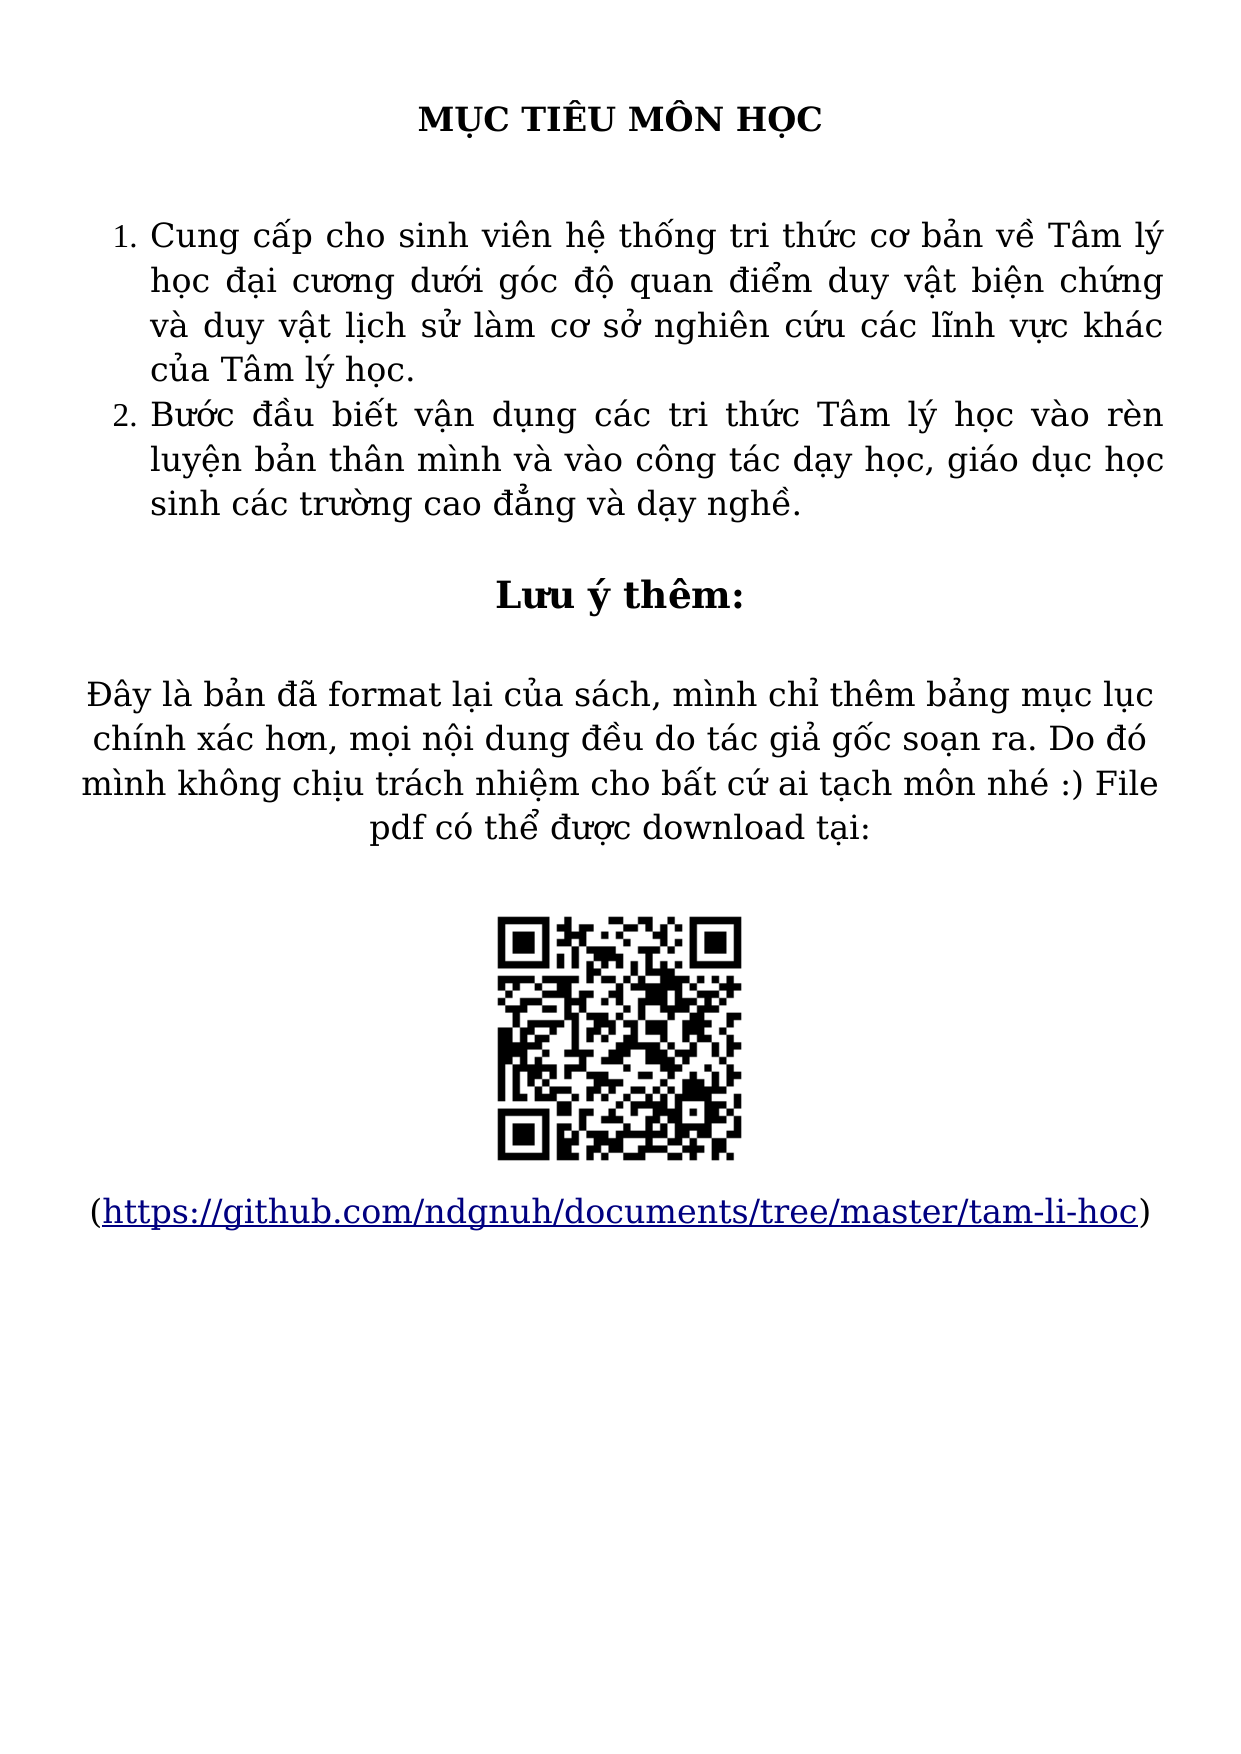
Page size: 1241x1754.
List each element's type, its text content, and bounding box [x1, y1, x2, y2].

list Bước đầu biết vận dụng các tri thức Tâm lý học vào rèn luyện bản thân mình và vào công tác dạy học, giáo dục học sinh các trường cao đẳng và dạy nghề. [112, 395, 1165, 523]
title MỤC TIÊU MÔN HỌC [75, 100, 1165, 139]
text Lưu ý thêm: [75, 574, 1165, 618]
text (https://github.com/ndgnuh/documents/tree/master/tam-li-hoc) [75, 1192, 1165, 1231]
list Cung cấp cho sinh viên hệ thống tri thức cơ bản về Tâm lý học đại cương dưới góc độ quan điểm duy vật biện chứng và duy vật lịch sử làm cơ sở nghiên cứu các lĩnh vực khác của Tâm lý học. [112, 217, 1165, 389]
text Đây là bản đã format lại của sách, mình chỉ thêm bảng mục lục chính xác hơn, mọi nội dung đều do tác giả gốc soạn ra. Do đó mình không chịu trách nhiệm cho bất cứ ai tạch môn nhé :) File pdf có thể được download tại: [75, 675, 1165, 848]
picture [473, 892, 768, 1187]
